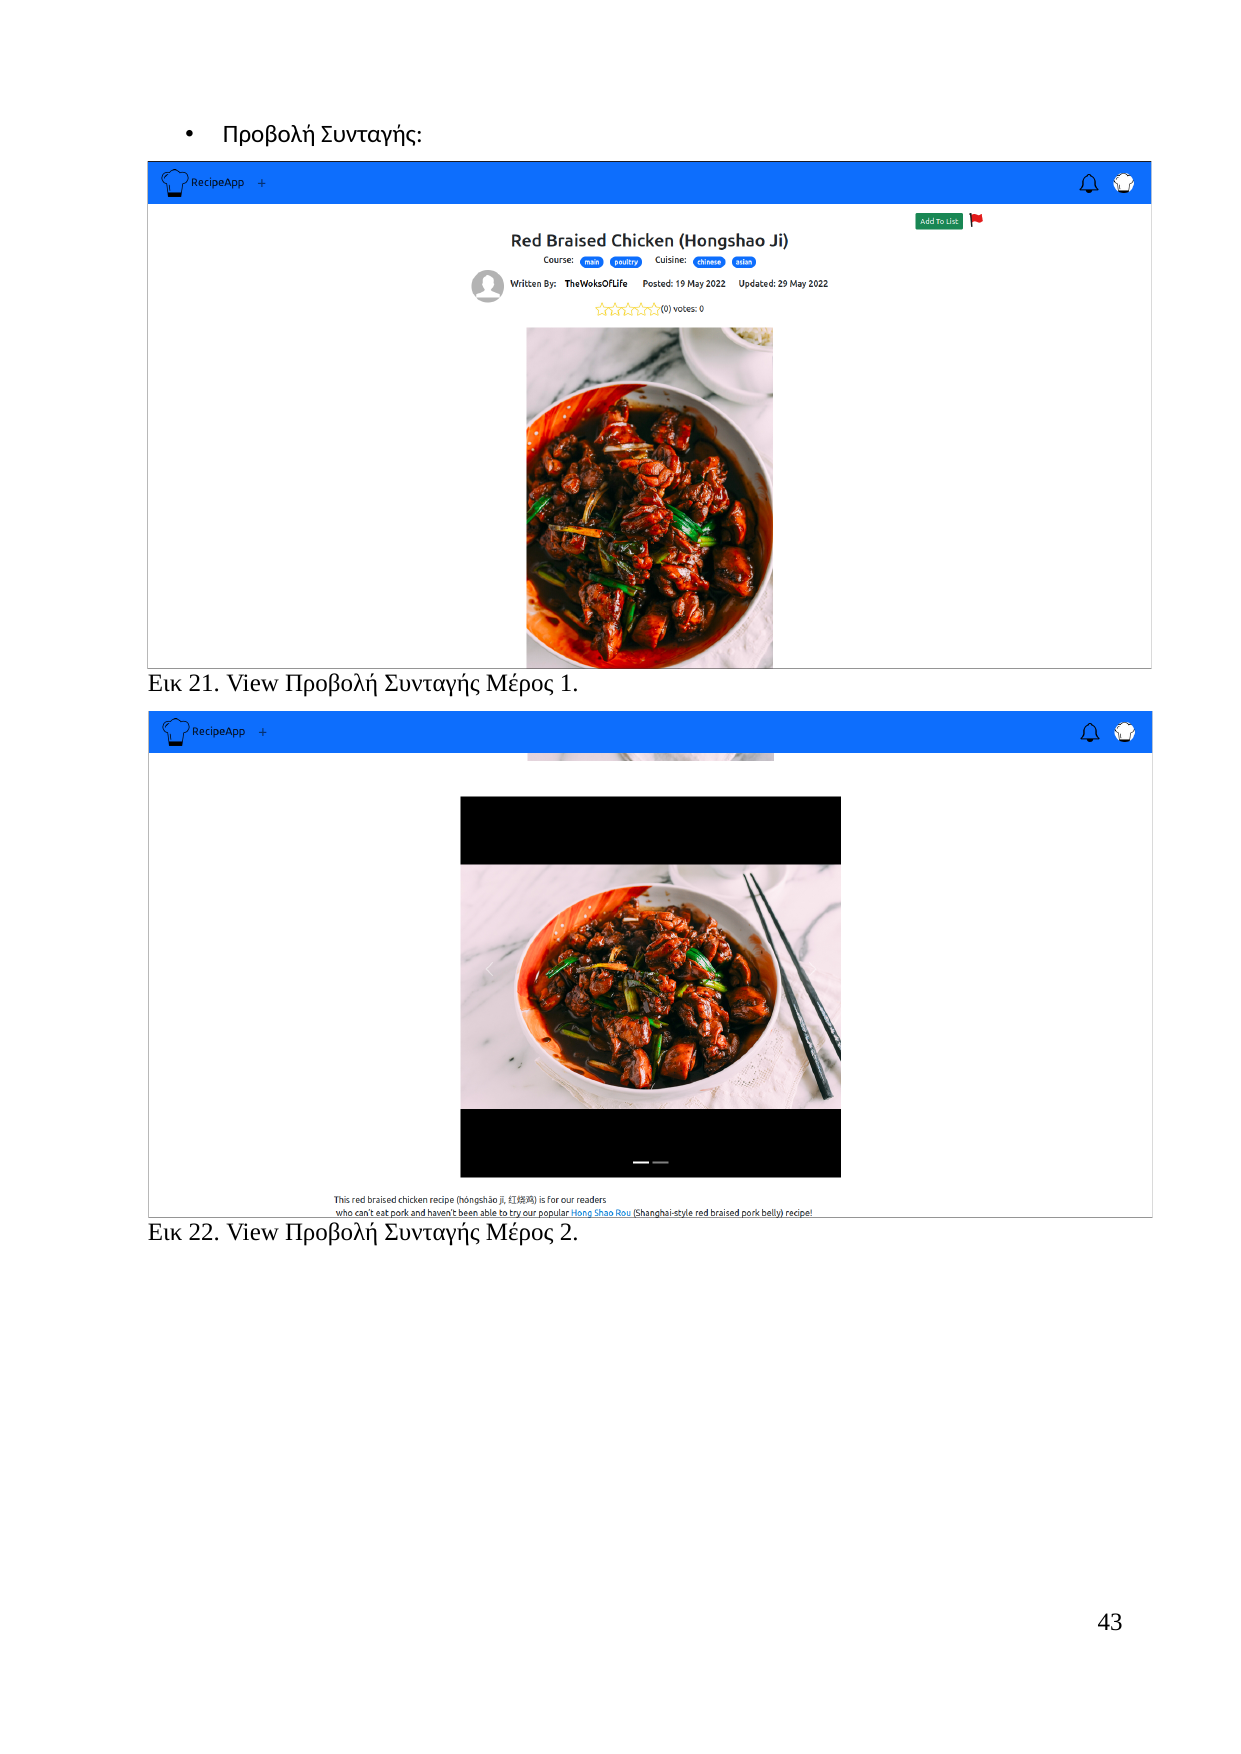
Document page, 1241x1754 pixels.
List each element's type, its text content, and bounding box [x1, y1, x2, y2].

list Προβολή Συνταγής: [185, 118, 1122, 149]
title Εικ 22. View Προβολή Συνταγής Μέρος 2. [148, 1218, 1122, 1246]
picture [148, 711, 1153, 1218]
title [148, 697, 1122, 711]
picture [147, 161, 1152, 669]
title Εικ 21. View Προβολή Συνταγής Μέρος 1. [148, 669, 1122, 697]
